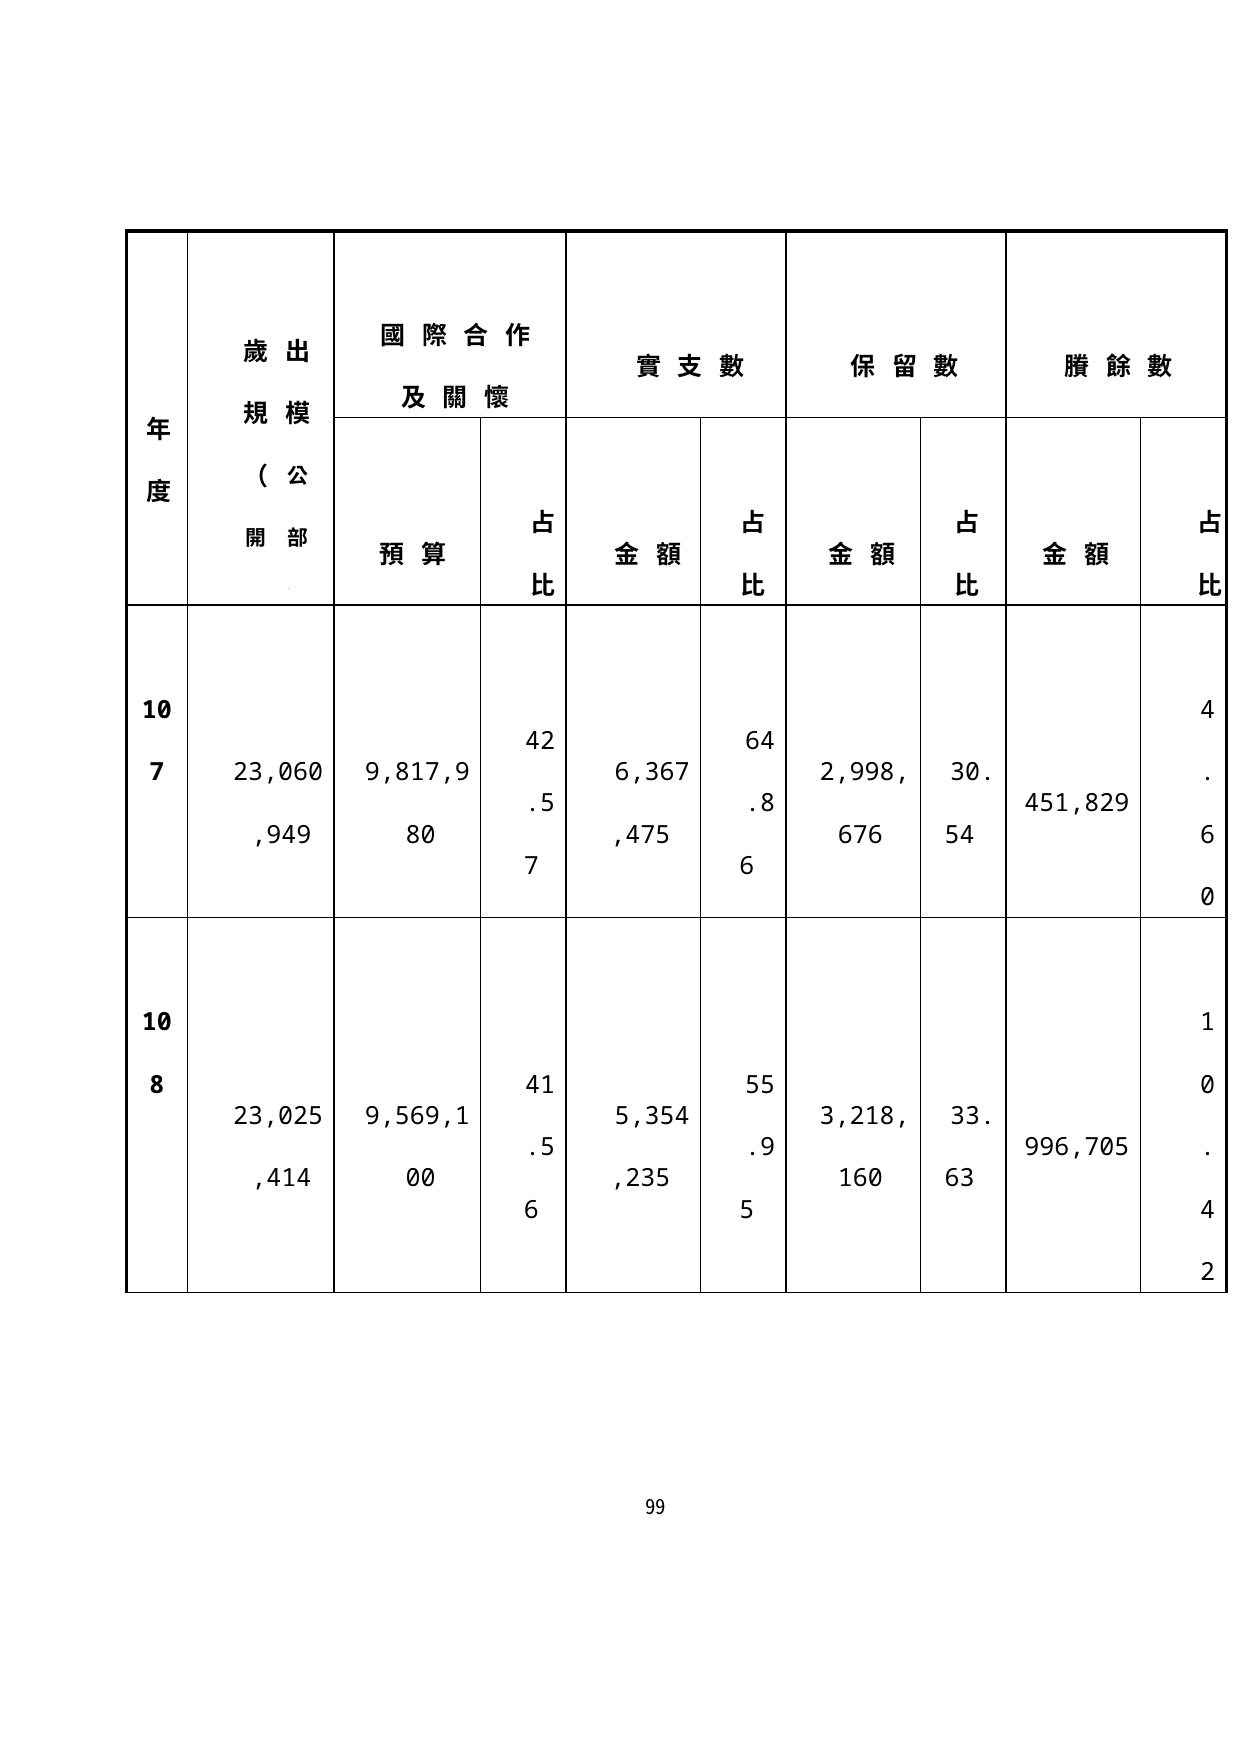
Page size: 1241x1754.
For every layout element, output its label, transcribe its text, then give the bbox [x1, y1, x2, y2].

table_cell 108 [128, 918, 187, 1292]
table_cell 3,218,160 [787, 918, 920, 1292]
table_cell 4.60 [1141, 606, 1225, 917]
table_cell 金額 [567, 418, 700, 604]
table_cell 5,354,235 [567, 918, 700, 1292]
table_cell 107 [128, 606, 187, 917]
table_header 國際合作及關懷 [335, 233, 565, 417]
table_cell 占比 [701, 418, 785, 604]
table_cell 42.57 [481, 606, 565, 917]
table_cell 金額 [1007, 418, 1140, 604]
table_cell 占比 [921, 418, 1005, 604]
table_cell 451,829 [1007, 606, 1140, 917]
table_cell 64.86 [701, 606, 785, 917]
table_cell 30.54 [921, 606, 1005, 917]
table_cell 占比 [1141, 418, 1225, 604]
table_cell 55.95 [701, 918, 785, 1292]
table_cell 9,569,100 [335, 918, 480, 1292]
table_cell 預算 [335, 418, 480, 604]
table_cell 23,025,414 [188, 918, 333, 1292]
table_cell 2,998,676 [787, 606, 920, 917]
table_cell 996,705 [1007, 918, 1140, 1292]
table_cell 9,817,980 [335, 606, 480, 917]
table_cell 23,060,949 [188, 606, 333, 917]
table_header 賸餘數 [1007, 233, 1225, 417]
table_cell 41.56 [481, 918, 565, 1292]
table_header 保留數 [787, 233, 1005, 417]
table_cell 占比 [481, 418, 565, 604]
table_header 實支數 [567, 233, 785, 417]
table_cell 6,367,475 [567, 606, 700, 917]
table_header 歲出規模 （公開部分） [188, 233, 333, 604]
table_cell 10.42 [1141, 918, 1225, 1292]
table_cell 金額 [787, 418, 920, 604]
table_header 年度 [128, 233, 187, 604]
table_cell 33.63 [921, 918, 1005, 1292]
